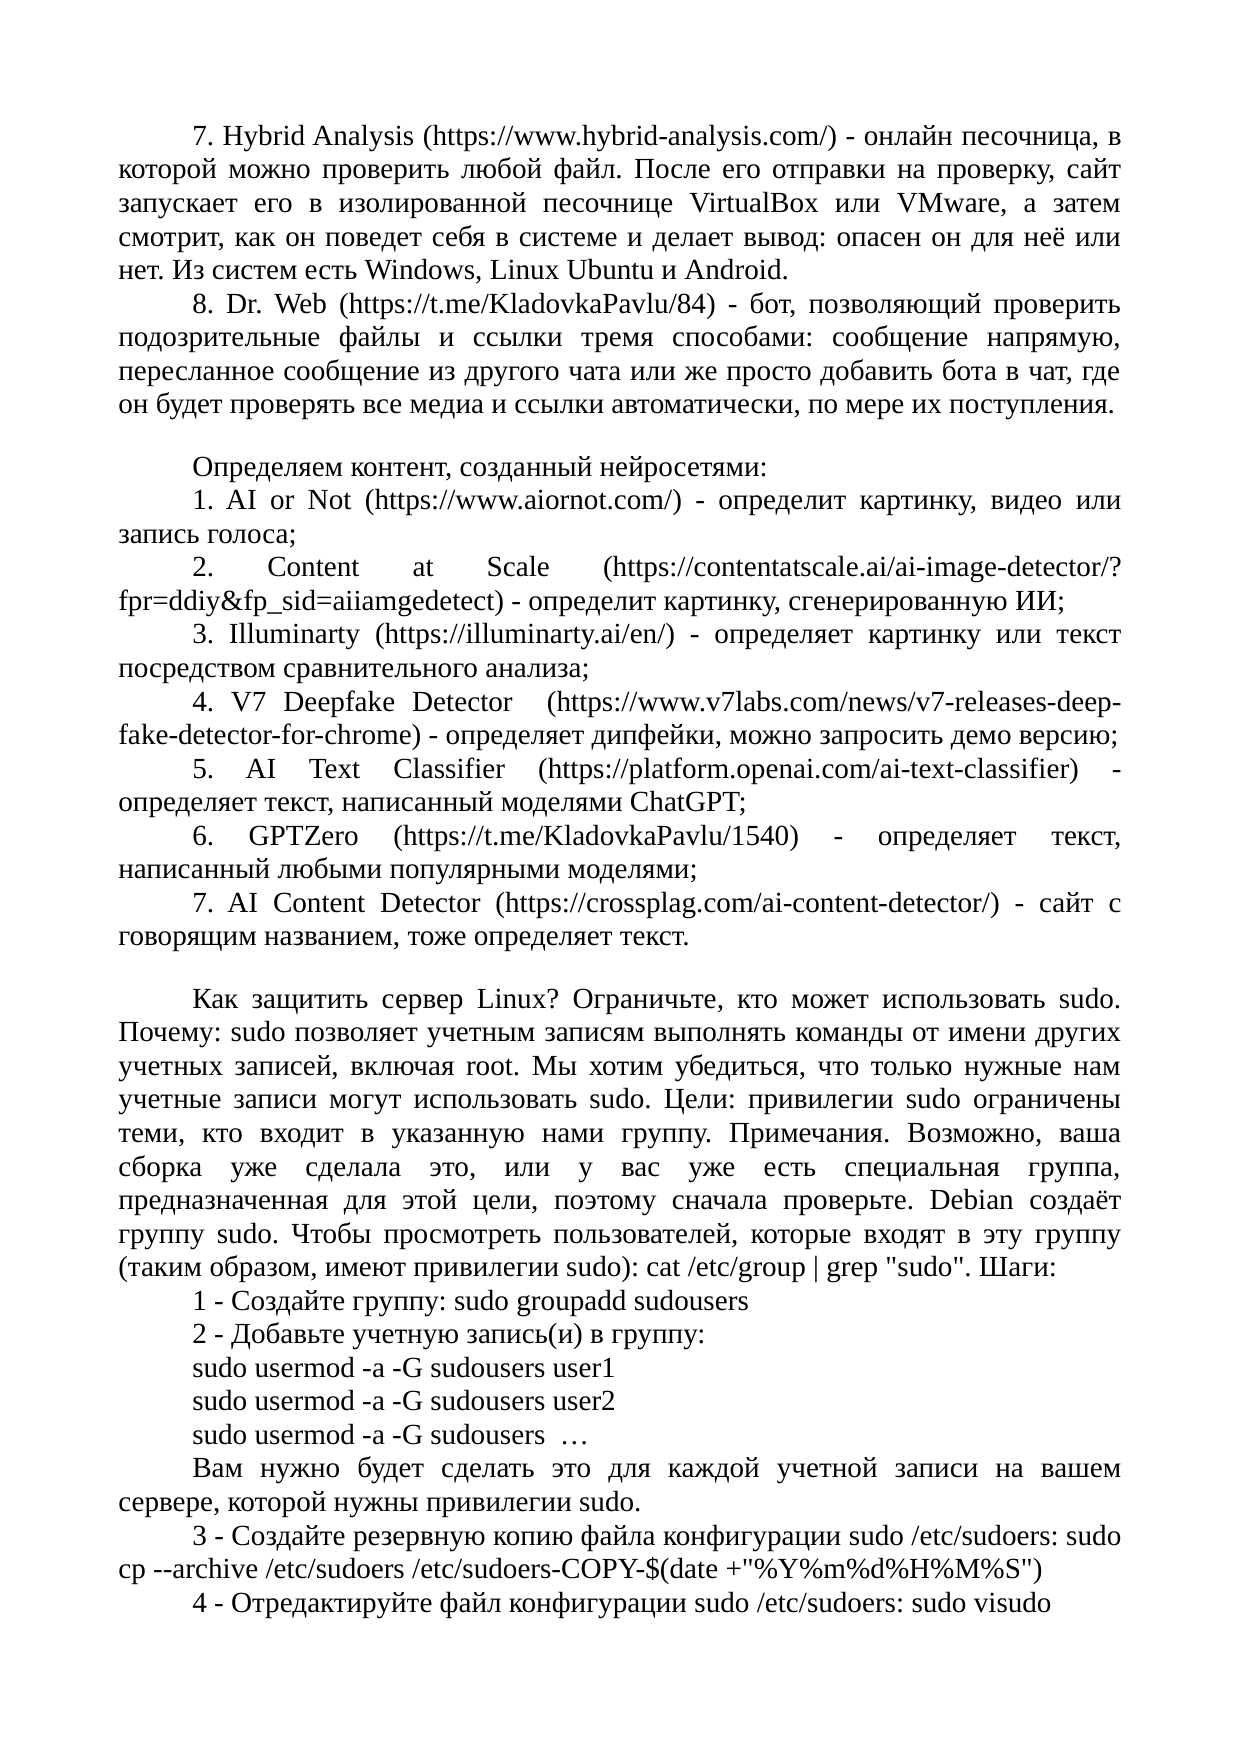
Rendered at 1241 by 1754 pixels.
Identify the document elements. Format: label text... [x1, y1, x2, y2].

text 2. Content at Scale (https://contentatscale.ai/ai-image-detector/?fpr=ddiy&fp_sid=aiiamgedetect) - определит картинку, сгенерированную ИИ; [118, 549, 1122, 617]
text 1. AI or Not (https://www.aiornot.com/) - определит картинку, видео или запись голоса; [118, 482, 1122, 549]
text 3 - Создайте резервную копию файла конфигурации sudo /etc/sudoers: sudo cp --archive /etc/sudoers /etc/sudoers-COPY-$(date +"%Y%m%d%H%M%S") [118, 1518, 1122, 1585]
text sudo usermod -a -G sudousers … [118, 1417, 1122, 1451]
text sudo usermod -a -G sudousers user1 [118, 1350, 1122, 1383]
text 7. AI Content Detector (https://crossplag.com/ai-content-detector/) - сайт с говорящим названием, тоже определяет текст. [118, 885, 1122, 952]
text 5. AI Text Classifier (https://platform.openai.com/ai-text-classifier) - определяет текст, написанный моделями ChatGPT; [118, 751, 1122, 818]
text Вам нужно будет сделать это для каждой учетной записи на вашем сервере, которой нужны привилегии sudo. [118, 1451, 1122, 1518]
text 1 - Создайте группу: sudo groupadd sudousers [118, 1283, 1122, 1316]
text Как защитить сервер Linux? Ограничьте, кто может использовать sudo. Почему: sudo позволяет учетным записям выполнять команды от имени других учетных записей, включая root. Мы хотим убедиться, что только нужные нам учетные записи могут использовать sudo. Цели: привилегии sudo ограничены теми, кто входит в указанную нами группу. Примечания. Возможно, ваша сборка уже сделала это, или у вас уже есть специальная группа, предназначенная для этой цели, поэтому сначала проверьте. Debian создаёт группу sudo. Чтобы просмотреть пользователей, которые входят в эту группу (таким образом, имеют привилегии sudo): cat /etc/group | grep "sudo". Шаги: [118, 981, 1122, 1283]
text Определяем контент, созданный нейросетями: [118, 449, 1122, 482]
text 6. GPTZero (https://t.me/KladovkaPavlu/1540) - определяет текст, написанный любыми популярными моделями; [118, 818, 1122, 885]
text 8. Dr. Web (https://t.me/KladovkaPavlu/84) - бот, позволяющий проверить подозрительные файлы и ссылки тремя способами: сообщение напрямую, пересланное сообщение из другого чата или же просто добавить бота в чат, где он будет проверять все медиа и ссылки автоматически, по мере их поступления. [118, 286, 1122, 420]
text 2 - Добавьте учетную запись(и) в группу: [118, 1316, 1122, 1350]
text sudo usermod -a -G sudousers user2 [118, 1383, 1122, 1417]
text 3. Illuminarty (https://illuminarty.ai/en/) - определяет картинку или текст посредством сравнительного анализа; [118, 617, 1122, 684]
text 7. Hybrid Analysis (https://www.hybrid-analysis.com/) - онлайн песочница, в которой можно проверить любой файл. После его отправки на проверку, сайт запускает его в изолированной песочнице VirtualBox или VMware, а затем смотрит, как он поведет себя в системе и делает вывод: опасен он для неё или нет. Из систем есть Windows, Linux Ubuntu и Android. [118, 118, 1122, 286]
text 4 - Отредактируйте файл конфигурации sudo /etc/sudoers: sudo visudo [118, 1585, 1122, 1618]
text 4. V7 Deepfake Detector (https://www.v7labs.com/news/v7-releases-deep-fake-detector-for-chrome) - определяет дипфейки, можно запросить демо версию; [118, 684, 1122, 751]
